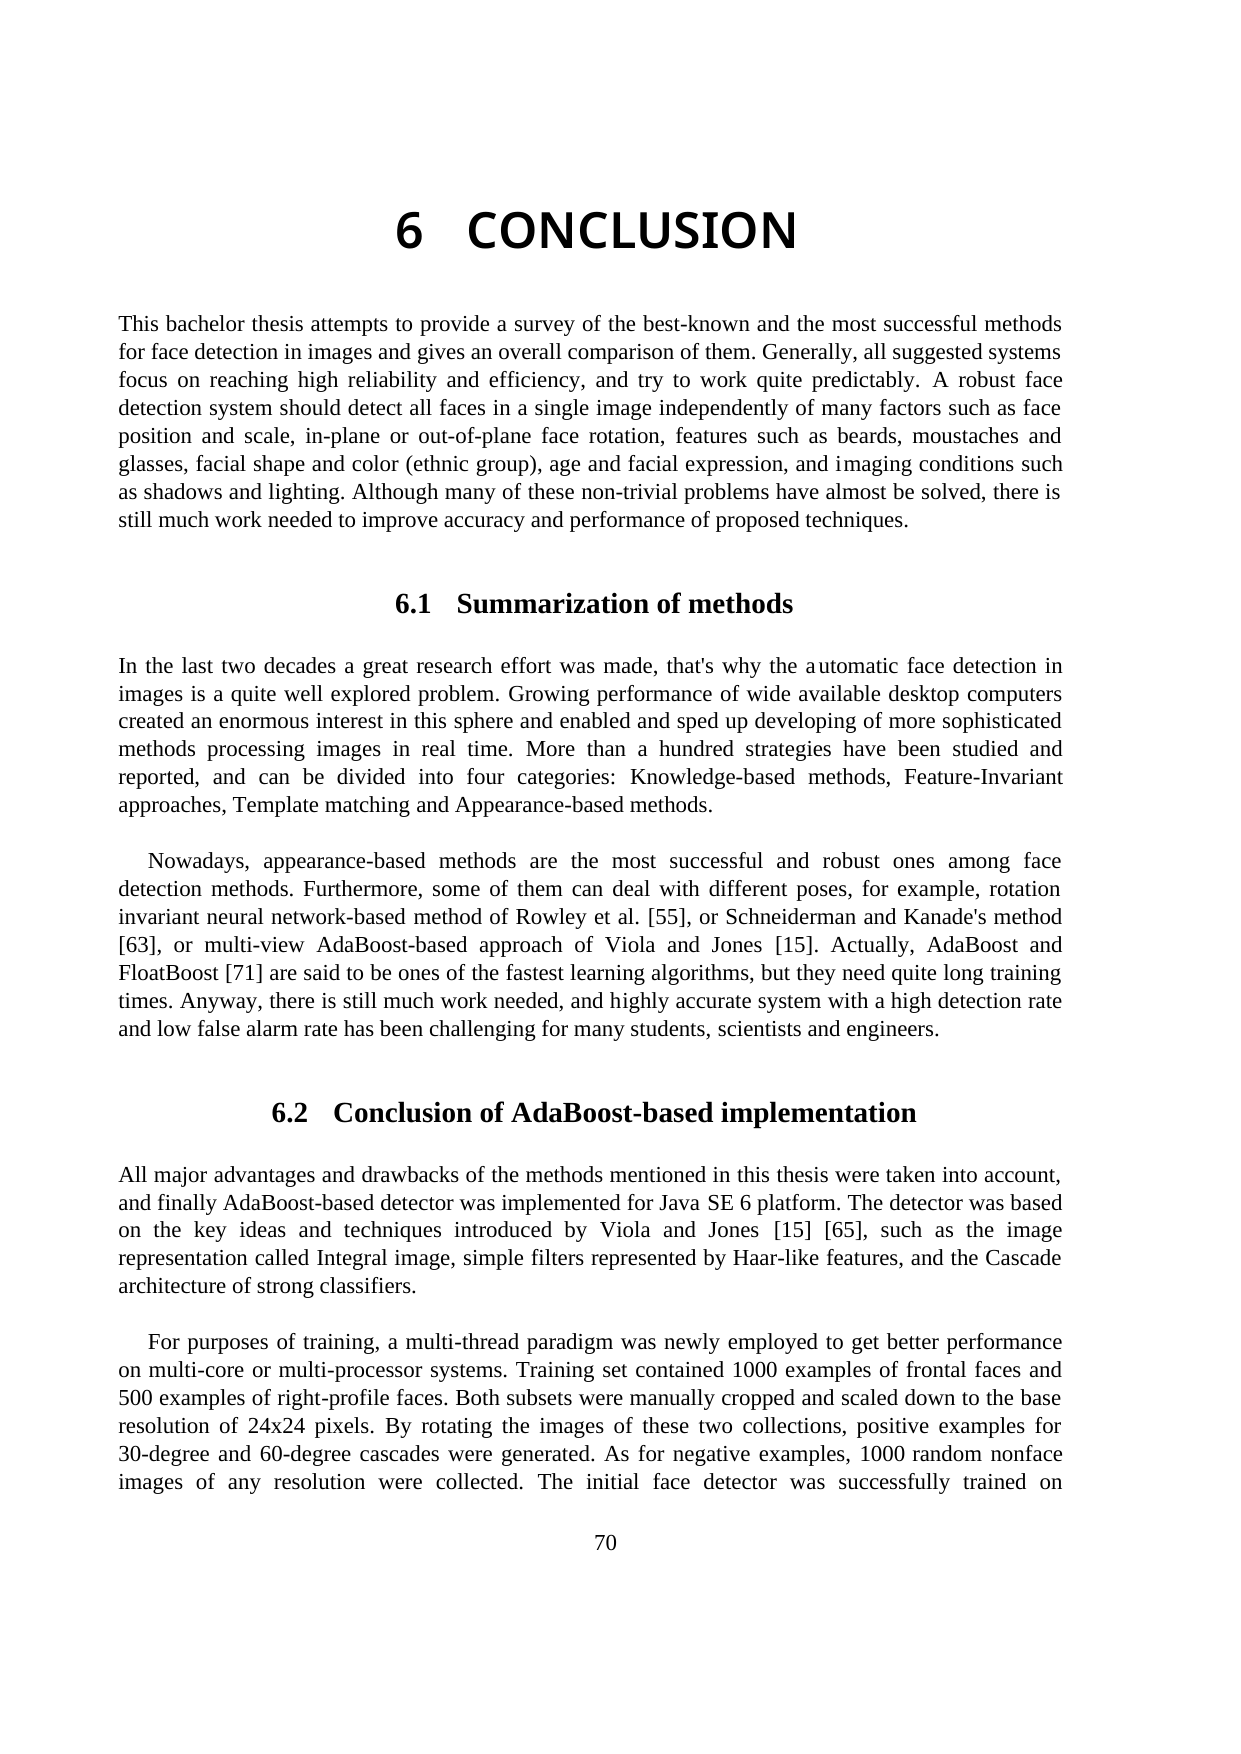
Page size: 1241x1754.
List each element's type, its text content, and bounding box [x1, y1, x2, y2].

subtitle Conclusion of AdaBoost-based implementation [118, 1097, 1063, 1129]
subtitle Summarization of methods [118, 588, 1063, 620]
text For purposes of training, a multi‑thread paradigm was newly employed to get better performance on multi‑core or multi‑processor systems. Training set contained 1000 examples of frontal faces and 500 examples of right‑profile faces. Both subsets were manually cropped and scaled down to the base resolution of 24x24 pixels. By rotating the images of these two collections, positive examples for 30‑degree and 60‑degree cascades were generated. As for negative examples, 1000 random nonface images of any resolution were collected. The initial face detector was successfully trained on [118, 1329, 1063, 1494]
text In the last two decades a great research effort was made, that's why the automatic face detection in images is a quite well explored problem. Growing performance of wide available desktop computers created an enormous interest in this sphere and enabled and sped up developing of more sophisticated methods processing images in real time. More than a hundred strategies have been studied and reported, and can be divided into four categories: Knowledge-based methods, Feature‑Invariant approaches, Template matching and Appearance‑based methods. [118, 653, 1063, 818]
text Nowadays, appearance-based methods are the most successful and robust ones among face detection methods. Furthermore, some of them can deal with different poses, for example, rotation invariant neural network-based method of Rowley et al. [55], or Schneiderman and Kanade's method [63], or multi-view AdaBoost-based approach of Viola and Jones [15]. Actually, AdaBoost and FloatBoost [71] are said to be ones of the fastest learning algorithms, but they need quite long training times. Anyway, there is still much work needed, and highly accurate system with a high detection rate and low false alarm rate has been challenging for many students, scientists and engineers. [118, 848, 1063, 1041]
text This bachelor thesis attempts to provide a survey of the best-known and the most successful methods for face detection in images and gives an overall comparison of them. Generally, all suggested systems focus on reaching high reliability and efficiency, and try to work quite predictably. A robust face detection system should detect all faces in a single image independently of many factors such as face position and scale, in-plane or out-of-plane face rotation, features such as beards, moustaches and glasses, facial shape and color (ethnic group), age and facial expression, and imaging conditions such as shadows and lighting. Although many of these non-trivial problems have almost be solved, there is still much work needed to improve accuracy and performance of proposed techniques. [118, 311, 1063, 532]
subtitle Conclusion [118, 195, 1063, 263]
text All major advantages and drawbacks of the methods mentioned in this thesis were taken into account, and finally AdaBoost-based detector was implemented for Java SE 6 platform. The detector was based on the key ideas and techniques introduced by Viola and Jones [15] [65], such as the image representation called Integral image, simple filters represented by Haar-like features, and the Cascade architecture of strong classifiers. [118, 1162, 1063, 1299]
